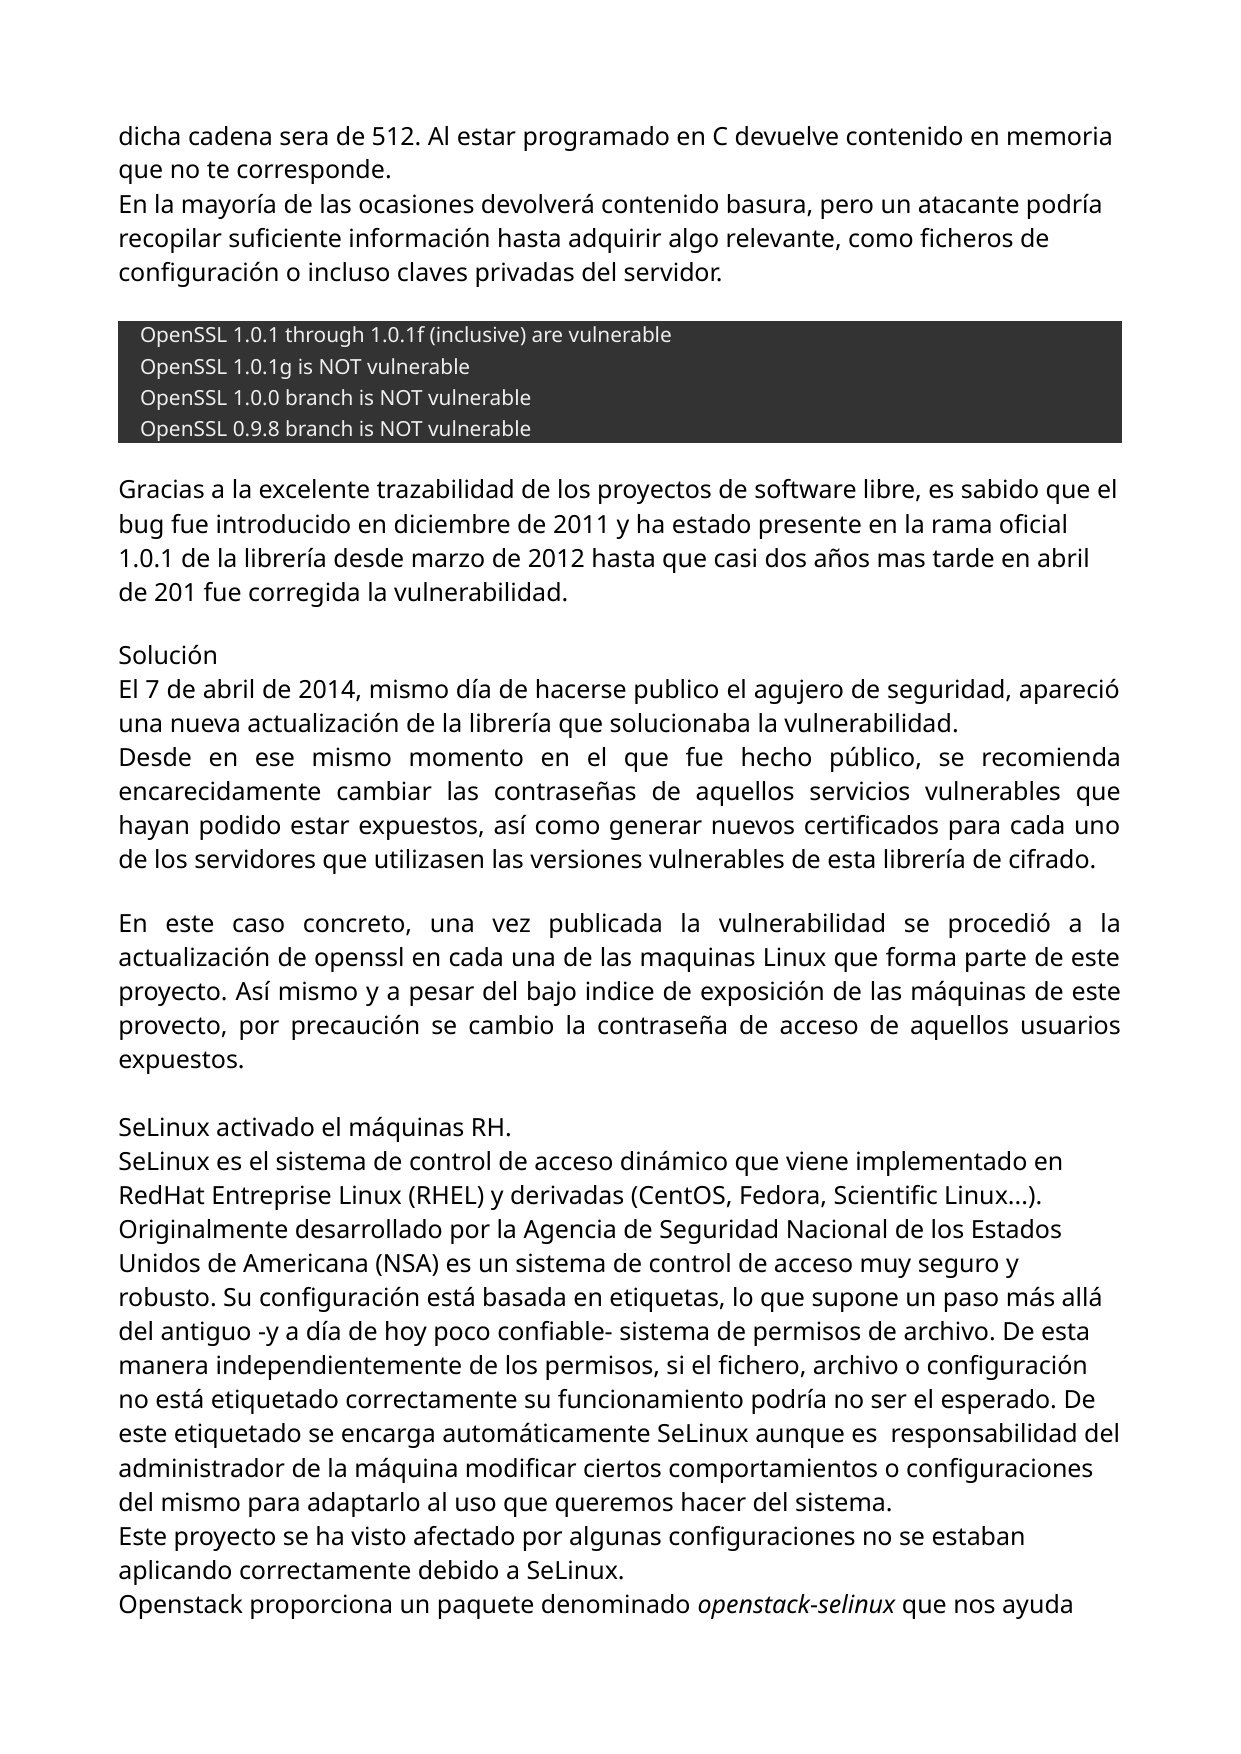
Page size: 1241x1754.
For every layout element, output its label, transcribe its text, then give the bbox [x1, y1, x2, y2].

text Gracias a la excelente trazabilidad de los proyectos de software libre, es sabido que el bug fue introducido en diciembre de 2011 y ha estado presente en la rama oficial 1.0.1 de la librería desde marzo de 2012 hasta que casi dos años mas tarde en abril de 201 fue corregida la vulnerabilidad. [118, 472, 1122, 608]
text Este proyecto se ha visto afectado por algunas configuraciones no se estaban aplicando correctamente debido a SeLinux. [118, 1518, 1122, 1586]
text Solución [118, 638, 1122, 672]
text OpenSSL 1.0.0 branch is NOT vulnerable [118, 383, 1122, 412]
text SeLinux es el sistema de control de acceso dinámico que viene implementado en RedHat Entreprise Linux (RHEL) y derivadas (CentOS, Fedora, Scientific Linux...). Originalmente desarrollado por la Agencia de Seguridad Nacional de los Estados Unidos de Americana (NSA) es un sistema de control de acceso muy seguro y robusto. Su configuración está basada en etiquetas, lo que supone un paso más allá del antiguo -y a día de hoy poco confiable- sistema de permisos de archivo. De esta manera independientemente de los permisos, si el fichero, archivo o configuración no está etiquetado correctamente su funcionamiento podría no ser el esperado. De este etiquetado se encarga automáticamente SeLinux aunque es responsabilidad del administrador de la máquina modificar ciertos comportamientos o configuraciones del mismo para adaptarlo al uso que queremos hacer del sistema. [118, 1144, 1122, 1518]
text Openstack proporciona un paquete denominado openstack-selinux que nos ayuda [118, 1586, 1122, 1621]
text SeLinux activado el máquinas RH. [118, 1109, 1122, 1144]
text En la mayoría de las ocasiones devolverá contenido basura, pero un atacante podría recopilar suficiente información hasta adquirir algo relevante, como ficheros de configuración o incluso claves privadas del servidor. [118, 186, 1122, 288]
text OpenSSL 1.0.1g is NOT vulnerable [118, 352, 1122, 380]
text El 7 de abril de 2014, mismo día de hacerse publico el agujero de seguridad, apareció una nueva actualización de la librería que solucionaba la vulnerabilidad. [118, 672, 1122, 740]
text dicha cadena sera de 512. Al estar programado en C devuelve contenido en memoria que no te corresponde. [118, 118, 1122, 186]
text En este caso concreto, una vez publicada la vulnerabilidad se procedió a la actualización de openssl en cada una de las maquinas Linux que forma parte de este proyecto. Así mismo y a pesar del bajo indice de exposición de las máquinas de este provecto, por precaución se cambio la contraseña de acceso de aquellos usuarios expuestos. [118, 905, 1122, 1076]
text OpenSSL 0.9.8 branch is NOT vulnerable [118, 414, 1122, 443]
text Desde en ese mismo momento en el que fue hecho público, se recomienda encarecidamente cambiar las contraseñas de aquellos servicios vulnerables que hayan podido estar expuestos, así como generar nuevos certificados para cada uno de los servidores que utilizasen las versiones vulnerables de esta librería de cifrado. [118, 740, 1122, 876]
text OpenSSL 1.0.1 through 1.0.1f (inclusive) are vulnerable [118, 321, 1122, 349]
